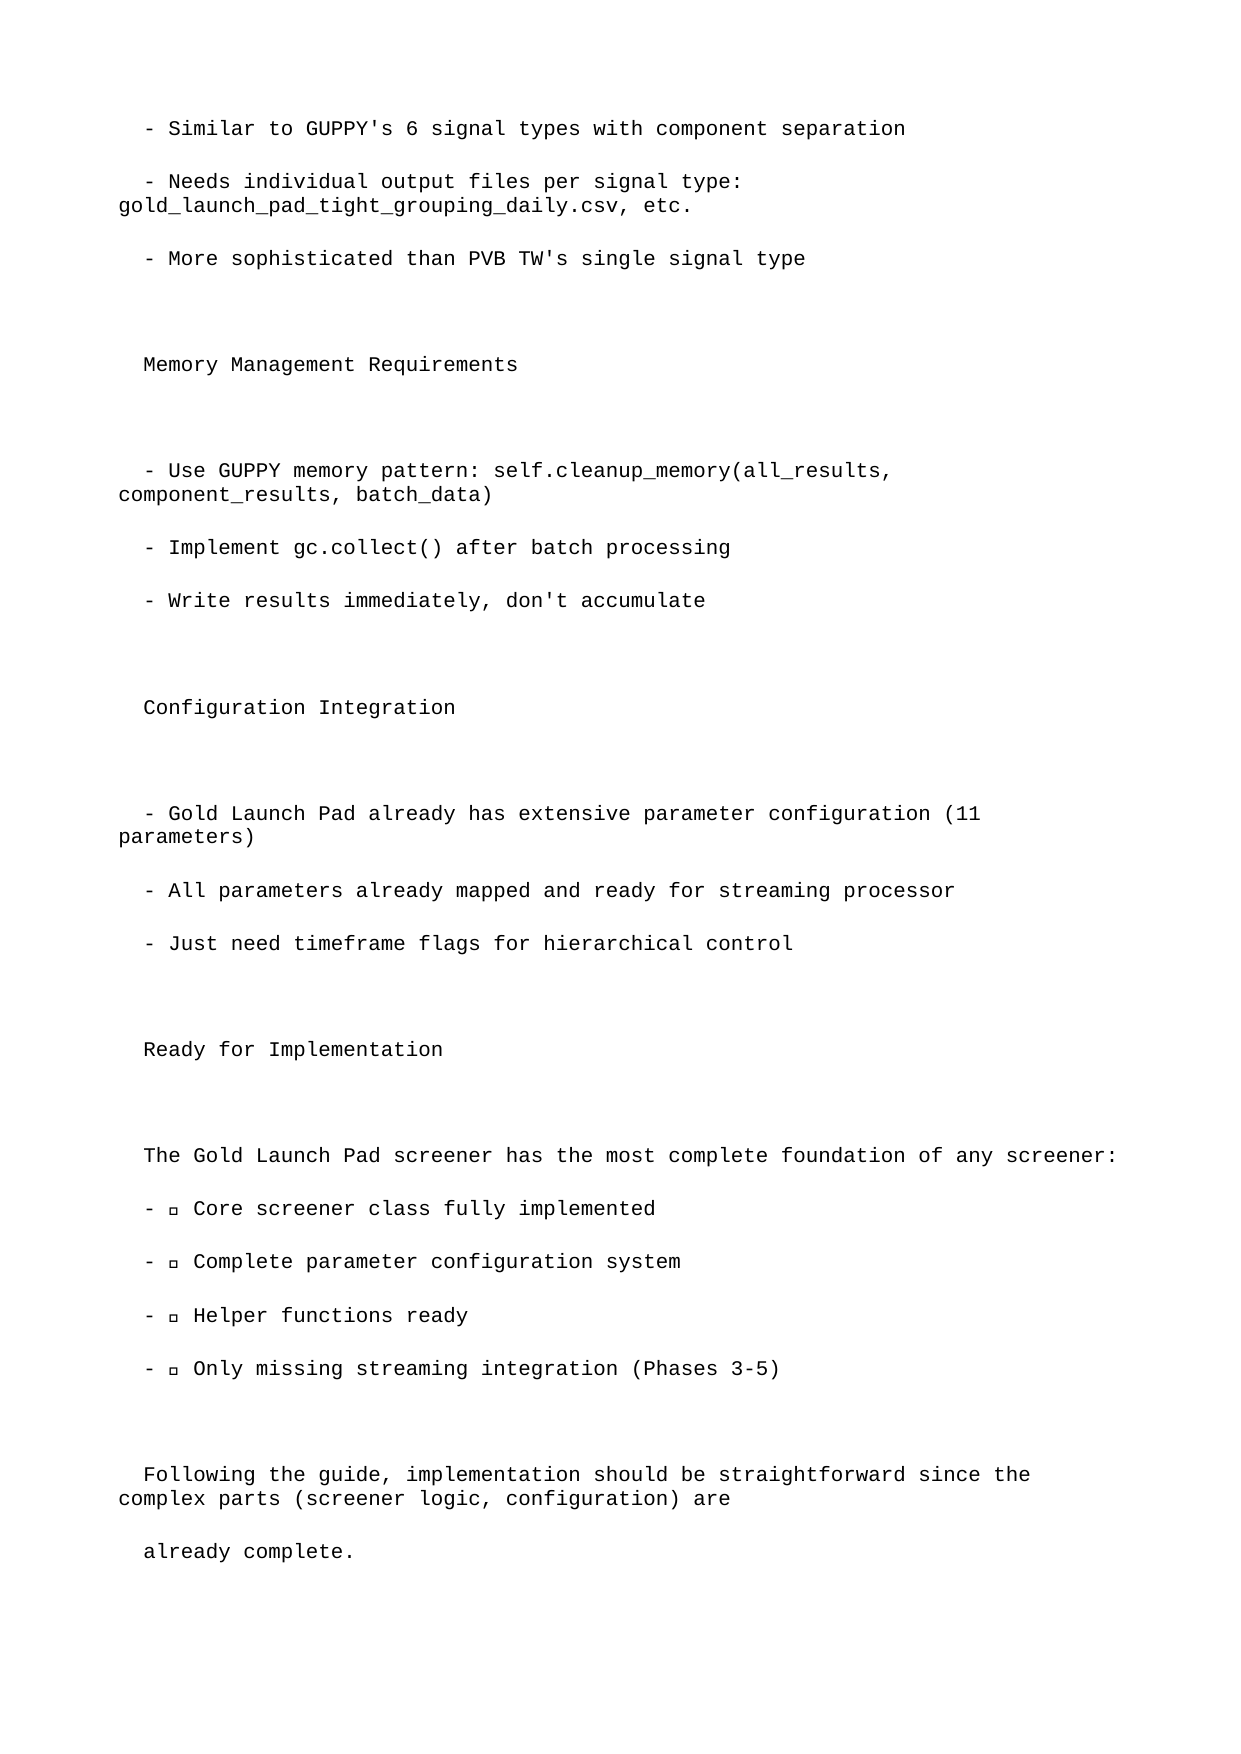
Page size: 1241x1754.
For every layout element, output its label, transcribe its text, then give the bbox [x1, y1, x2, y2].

text - More sophisticated than PVB TW's single signal type [118, 248, 1122, 272]
text - All parameters already mapped and ready for streaming processor [118, 880, 1122, 903]
text Configuration Integration [118, 697, 1122, 720]
text - ❌ Only missing streaming integration (Phases 3-5) [118, 1358, 1122, 1381]
text - Just need timeframe flags for hierarchical control [118, 933, 1122, 956]
text - Needs individual output files per signal type: gold_launch_pad_tight_grouping_daily.csv, etc. [118, 171, 1122, 218]
text Memory Management Requirements [118, 354, 1122, 378]
text already complete. [118, 1541, 1122, 1564]
text - Implement gc.collect() after batch processing [118, 537, 1122, 561]
text - Use GUPPY memory pattern: self.cleanup_memory(all_results, component_results, batch_data) [118, 461, 1122, 508]
text - ✅ Helper functions ready [118, 1305, 1122, 1328]
text - Gold Launch Pad already has extensive parameter configuration (11 parameters) [118, 803, 1122, 850]
text - ✅ Complete parameter configuration system [118, 1252, 1122, 1275]
text Following the guide, implementation should be straightforward since the complex parts (screener logic, configuration) are [118, 1464, 1122, 1511]
text - Similar to GUPPY's 6 signal types with component separation [118, 118, 1122, 142]
text Ready for Implementation [118, 1039, 1122, 1063]
text The Gold Launch Pad screener has the most complete foundation of any screener: [118, 1145, 1122, 1169]
text - ✅ Core screener class fully implemented [118, 1198, 1122, 1222]
text - Write results immediately, don't accumulate [118, 590, 1122, 614]
